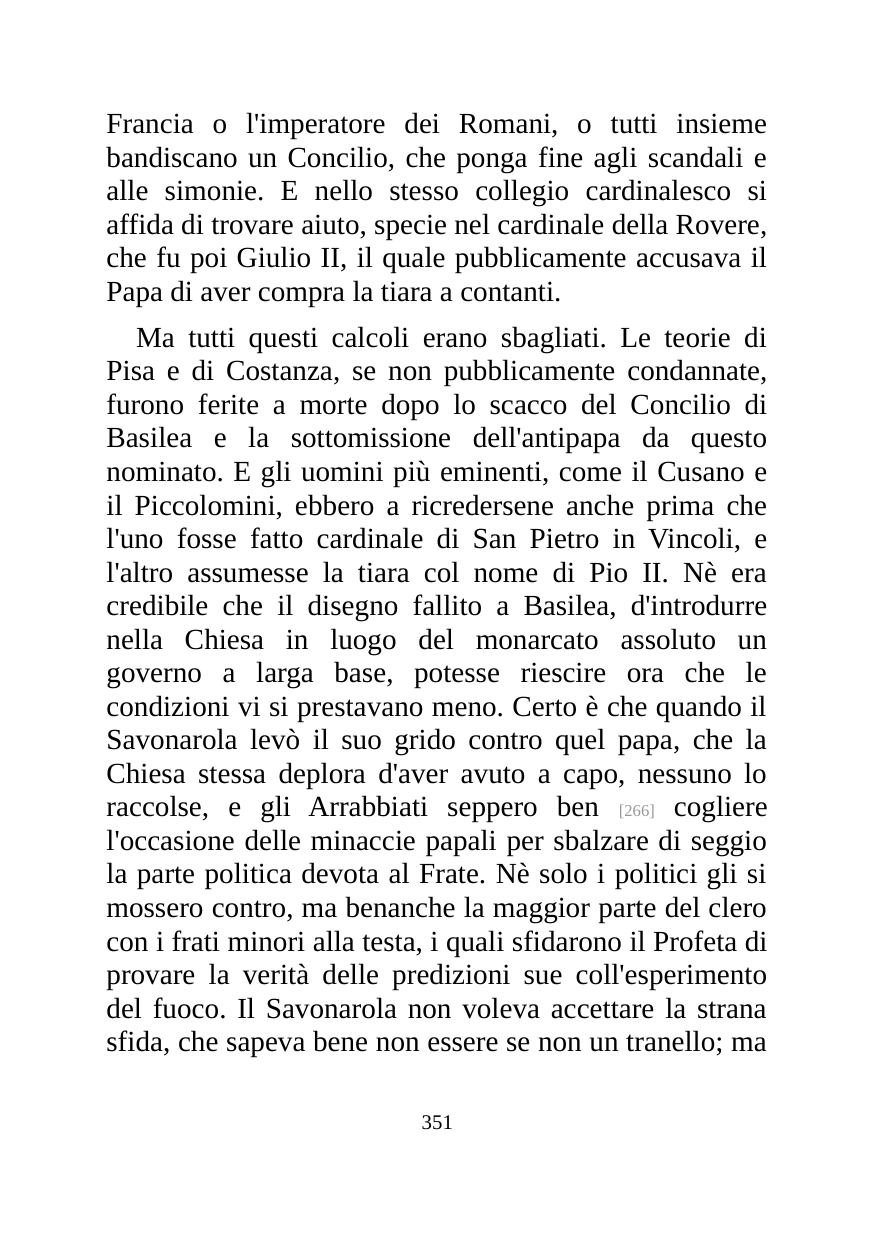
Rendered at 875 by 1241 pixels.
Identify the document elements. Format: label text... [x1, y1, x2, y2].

text Ma tutti questi calcoli erano sbagliati. Le teorie di Pisa e di Costanza, se non pubblicamente condannate, furono ferite a morte dopo lo scacco del Concilio di Basilea e la sottomissione dell'antipapa da questo nominato. E gli uomini più eminenti, come il Cusano e il Piccolomini, ebbero a ricredersene anche prima che l'uno fosse fatto cardinale di San Pietro in Vincoli, e l'altro assumesse la tiara col nome di Pio II. Nè era credibile che il disegno fallito a Basilea, d'introdurre nella Chiesa in luogo del monarcato assoluto un governo a larga base, potesse riescire ora che le condizioni vi si prestavano meno. Certo è che quando il Savonarola levò il suo grido contro quel papa, che la Chiesa stessa deplora d'aver avuto a capo, nessuno lo raccolse, e gli Arrabbiati seppero ben [266] cogliere l'occasione delle minaccie papali per sbalzare di seggio la parte politica devota al Frate. Nè solo i politici gli si mossero contro, ma benanche la maggior parte del clero con i frati minori alla testa, i quali sfidarono il Profeta di provare la verità delle predizioni sue coll'esperimento del fuoco. Il Savonarola non voleva accettare la strana sfida, che sapeva bene non essere se non un tranello; ma [106, 320, 768, 1058]
text Francia o l'imperatore dei Romani, o tutti insieme bandiscano un Concilio, che ponga fine agli scandali e alle simonie. E nello stesso collegio cardinalesco si affida di trovare aiuto, specie nel cardinale della Rovere, che fu poi Giulio II, il quale pubblicamente accusava il Papa di aver compra la tiara a contanti. [106, 106, 768, 307]
